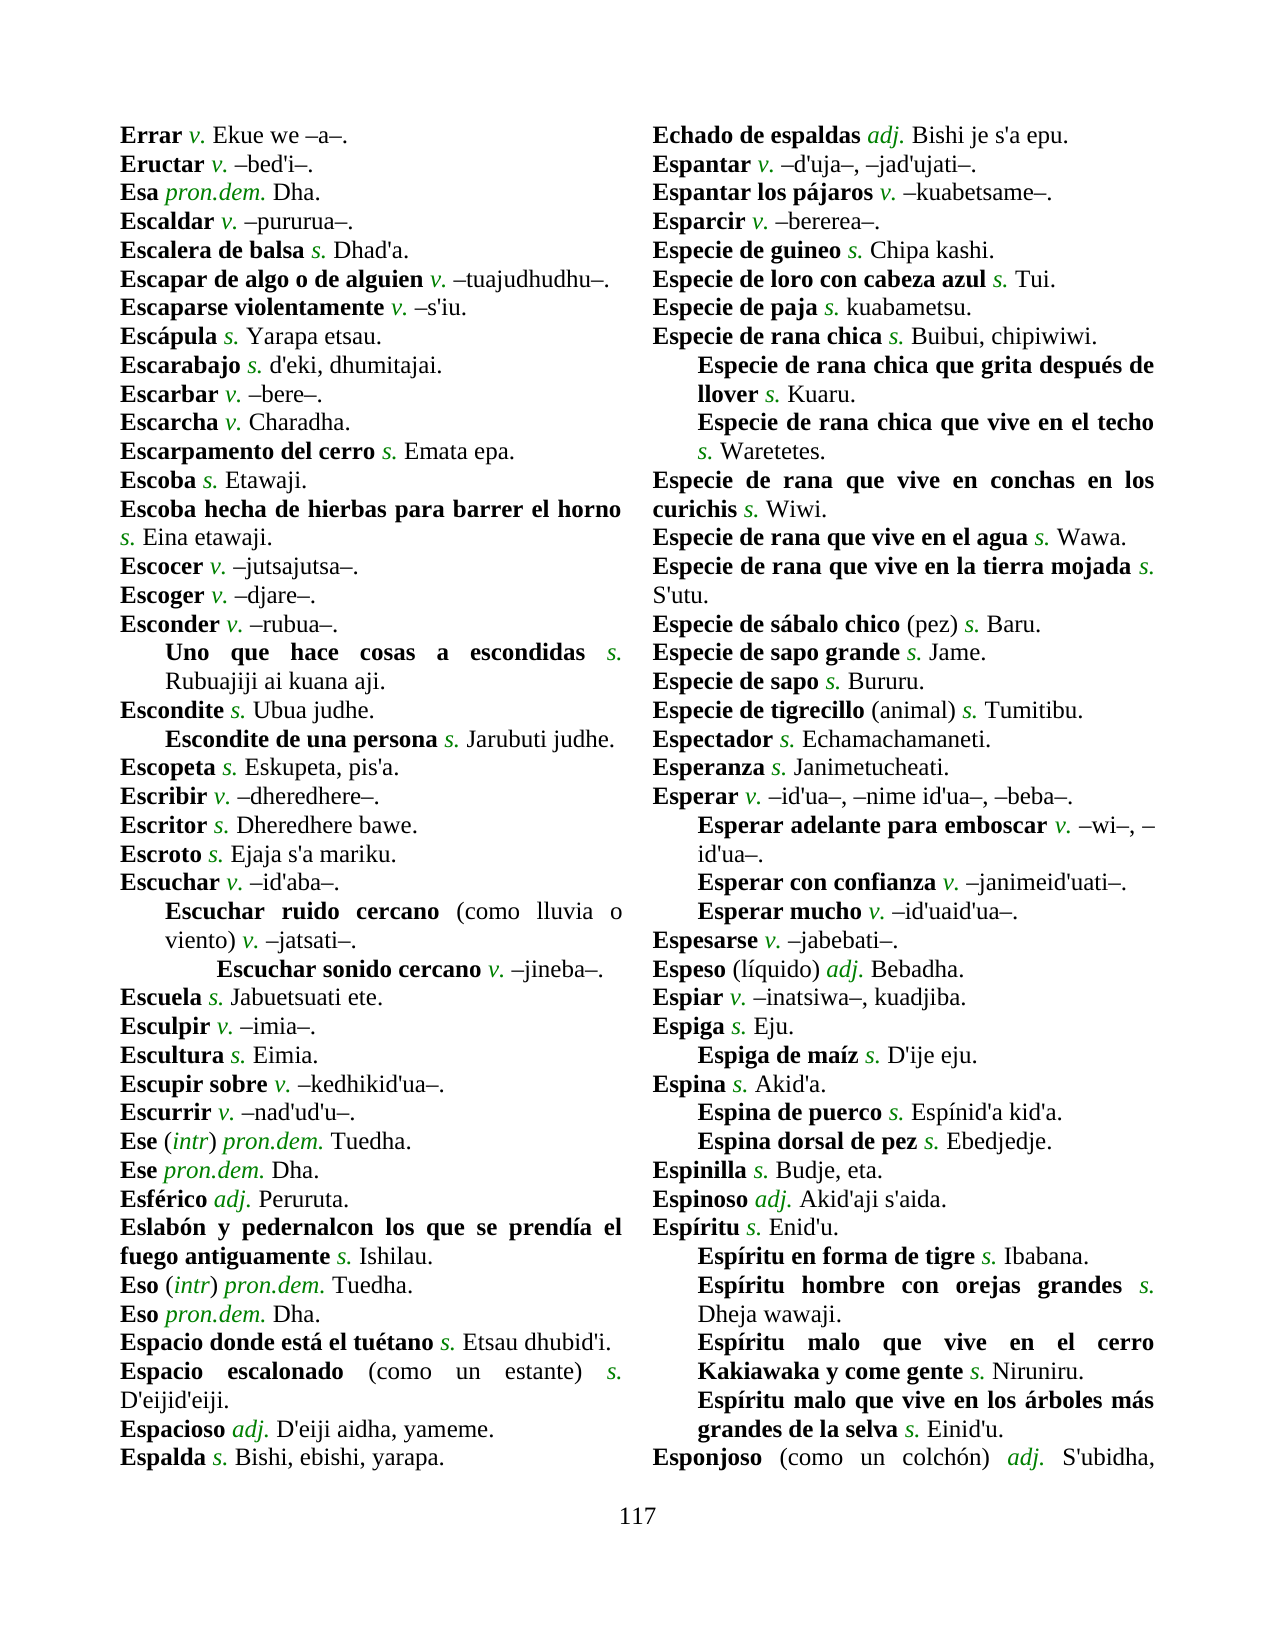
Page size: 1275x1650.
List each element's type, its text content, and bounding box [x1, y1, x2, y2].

text Escondite s. Ubua judhe. [120, 695, 622, 724]
text Ese (intr) pron.dem. Tuedha. [120, 1126, 622, 1155]
text Espina dorsal de pez s. Ebedjedje. [652, 1126, 1155, 1155]
text Escritor s. Dheredhere bawe. [120, 810, 622, 839]
text Espíritu s. Enid'u. [652, 1212, 1155, 1241]
text Especie de rana chica s. Buibui, chipiwiwi. [652, 321, 1155, 350]
text Espíritu malo que vive en los árboles más grandes de la selva s. Einid'u. [652, 1385, 1155, 1442]
text Especie de rana que vive en el agua s. Wawa. [652, 522, 1155, 551]
text Especie de sapo s. Bururu. [652, 666, 1155, 695]
text Eso pron.dem. Dha. [120, 1299, 622, 1327]
text Ese pron.dem. Dha. [120, 1155, 622, 1184]
text Especie de rana que vive en la tierra mojada s. S'utu. [652, 551, 1155, 609]
text Escuela s. Jabuetsuati ete. [120, 982, 622, 1011]
text Especie de loro con cabeza azul s. Tui. [652, 264, 1155, 292]
text Espantar los pájaros v. –kuabetsame–. [652, 177, 1155, 206]
text Espesarse v. –jabebati–. [652, 925, 1155, 954]
text Uno que hace cosas a escondidas s. Rubuajiji ai kuana aji. [120, 637, 622, 695]
text Escuchar sonido cercano v. –jineba–. [120, 954, 622, 982]
text Especie de rana chica que grita después de llover s. Kuaru. [652, 350, 1155, 407]
text Especie de paja s. kuabametsu. [652, 292, 1155, 321]
text Espantar v. –d'uja–, –jad'ujati–. [652, 149, 1155, 177]
text Espacio donde está el tuétano s. Etsau dhubid'i. [120, 1327, 622, 1356]
text Escoba s. Etawaji. [120, 465, 622, 494]
text Escribir v. –dheredhere–. [120, 781, 622, 810]
text Espacioso adj. D'eiji aidha, yameme. [120, 1414, 622, 1442]
text Escarcha v. Charadha. [120, 407, 622, 436]
text Escaparse violentamente v. –s'iu. [120, 292, 622, 321]
text Esférico adj. Peruruta. [120, 1184, 622, 1212]
text Especie de tigrecillo (animal) s. Tumitibu. [652, 695, 1155, 724]
text Esparcir v. –bererea–. [652, 206, 1155, 235]
text Especie de sábalo chico (pez) s. Baru. [652, 609, 1155, 637]
text Escarbar v. –bere–. [120, 379, 622, 407]
text Esculpir v. –imia–. [120, 1011, 622, 1040]
text Espiga s. Eju. [652, 1011, 1155, 1040]
text Esponjoso (como un colchón) adj. S'ubidha, [652, 1442, 1155, 1471]
text Espina de puerco s. Espínid'a kid'a. [652, 1097, 1155, 1126]
text Especie de guineo s. Chipa kashi. [652, 235, 1155, 264]
text Escultura s. Eimia. [120, 1040, 622, 1069]
text Escopeta s. Eskupeta, pis'a. [120, 752, 622, 781]
text Especie de rana chica que vive en el techo s. Waretetes. [652, 407, 1155, 465]
text Espinoso adj. Akid'aji s'aida. [652, 1184, 1155, 1212]
text Especie de rana que vive en conchas en los curichis s. Wiwi. [652, 465, 1155, 522]
text Escoba hecha de hierbas para barrer el horno s. Eina etawaji. [120, 494, 622, 551]
text Esperar adelante para emboscar v. –wi–, –id'ua–. [652, 810, 1155, 867]
text Escoger v. –djare–. [120, 580, 622, 609]
text Escurrir v. –nad'ud'u–. [120, 1097, 622, 1126]
text Espiga de maíz s. D'ije eju. [652, 1040, 1155, 1069]
text Esperar con confianza v. –janimeid'uati–. [652, 867, 1155, 896]
text Escapar de algo o de alguien v. –tuajudhudhu–. [120, 264, 622, 292]
text Esa pron.dem. Dha. [120, 177, 622, 206]
text Escarabajo s. d'eki, dhumitajai. [120, 350, 622, 379]
text Espeso (líquido) adj. Bebadha. [652, 954, 1155, 982]
text Espíritu en forma de tigre s. Ibabana. [652, 1241, 1155, 1270]
text Escuchar ruido cercano (como lluvia o viento) v. –jatsati–. [120, 896, 622, 954]
text Escápula s. Yarapa etsau. [120, 321, 622, 350]
text Escocer v. –jutsajutsa–. [120, 551, 622, 580]
text Espectador s. Echamachamaneti. [652, 724, 1155, 752]
text Espina s. Akid'a. [652, 1069, 1155, 1097]
text Espíritu malo que vive en el cerro Kakiawaka y come gente s. Niruniru. [652, 1327, 1155, 1385]
text Eructar v. –bed'i–. [120, 149, 622, 177]
text Espacio escalonado (como un estante) s. D'eijid'eiji. [120, 1356, 622, 1414]
text Esperar mucho v. –id'uaid'ua–. [652, 896, 1155, 925]
text Escarpamento del cerro s. Emata epa. [120, 436, 622, 465]
text Esperar v. –id'ua–, –nime id'ua–, –beba–. [652, 781, 1155, 810]
text Errar v. Ekue we –a–. [120, 120, 622, 149]
text Esperanza s. Janimetucheati. [652, 752, 1155, 781]
text Espinilla s. Budje, eta. [652, 1155, 1155, 1184]
text Esconder v. –rubua–. [120, 609, 622, 637]
text Escuchar v. –id'aba–. [120, 867, 622, 896]
text Espíritu hombre con orejas grandes s. Dheja wawaji. [652, 1270, 1155, 1327]
text Echado de espaldas adj. Bishi je s'a epu. [652, 120, 1155, 149]
text Eso (intr) pron.dem. Tuedha. [120, 1270, 622, 1299]
text Escroto s. Ejaja s'a mariku. [120, 839, 622, 867]
text Espalda s. Bishi, ebishi, yarapa. [120, 1442, 622, 1471]
text Escondite de una persona s. Jarubuti judhe. [120, 724, 622, 752]
text Escalera de balsa s. Dhad'a. [120, 235, 622, 264]
text Escupir sobre v. –kedhikid'ua–. [120, 1069, 622, 1097]
text Especie de sapo grande s. Jame. [652, 637, 1155, 666]
text Eslabón y pedernalcon los que se prendía el fuego antiguamente s. Ishilau. [120, 1212, 622, 1270]
text Escaldar v. –pururua–. [120, 206, 622, 235]
text Espiar v. –inatsiwa–, kuadjiba. [652, 982, 1155, 1011]
